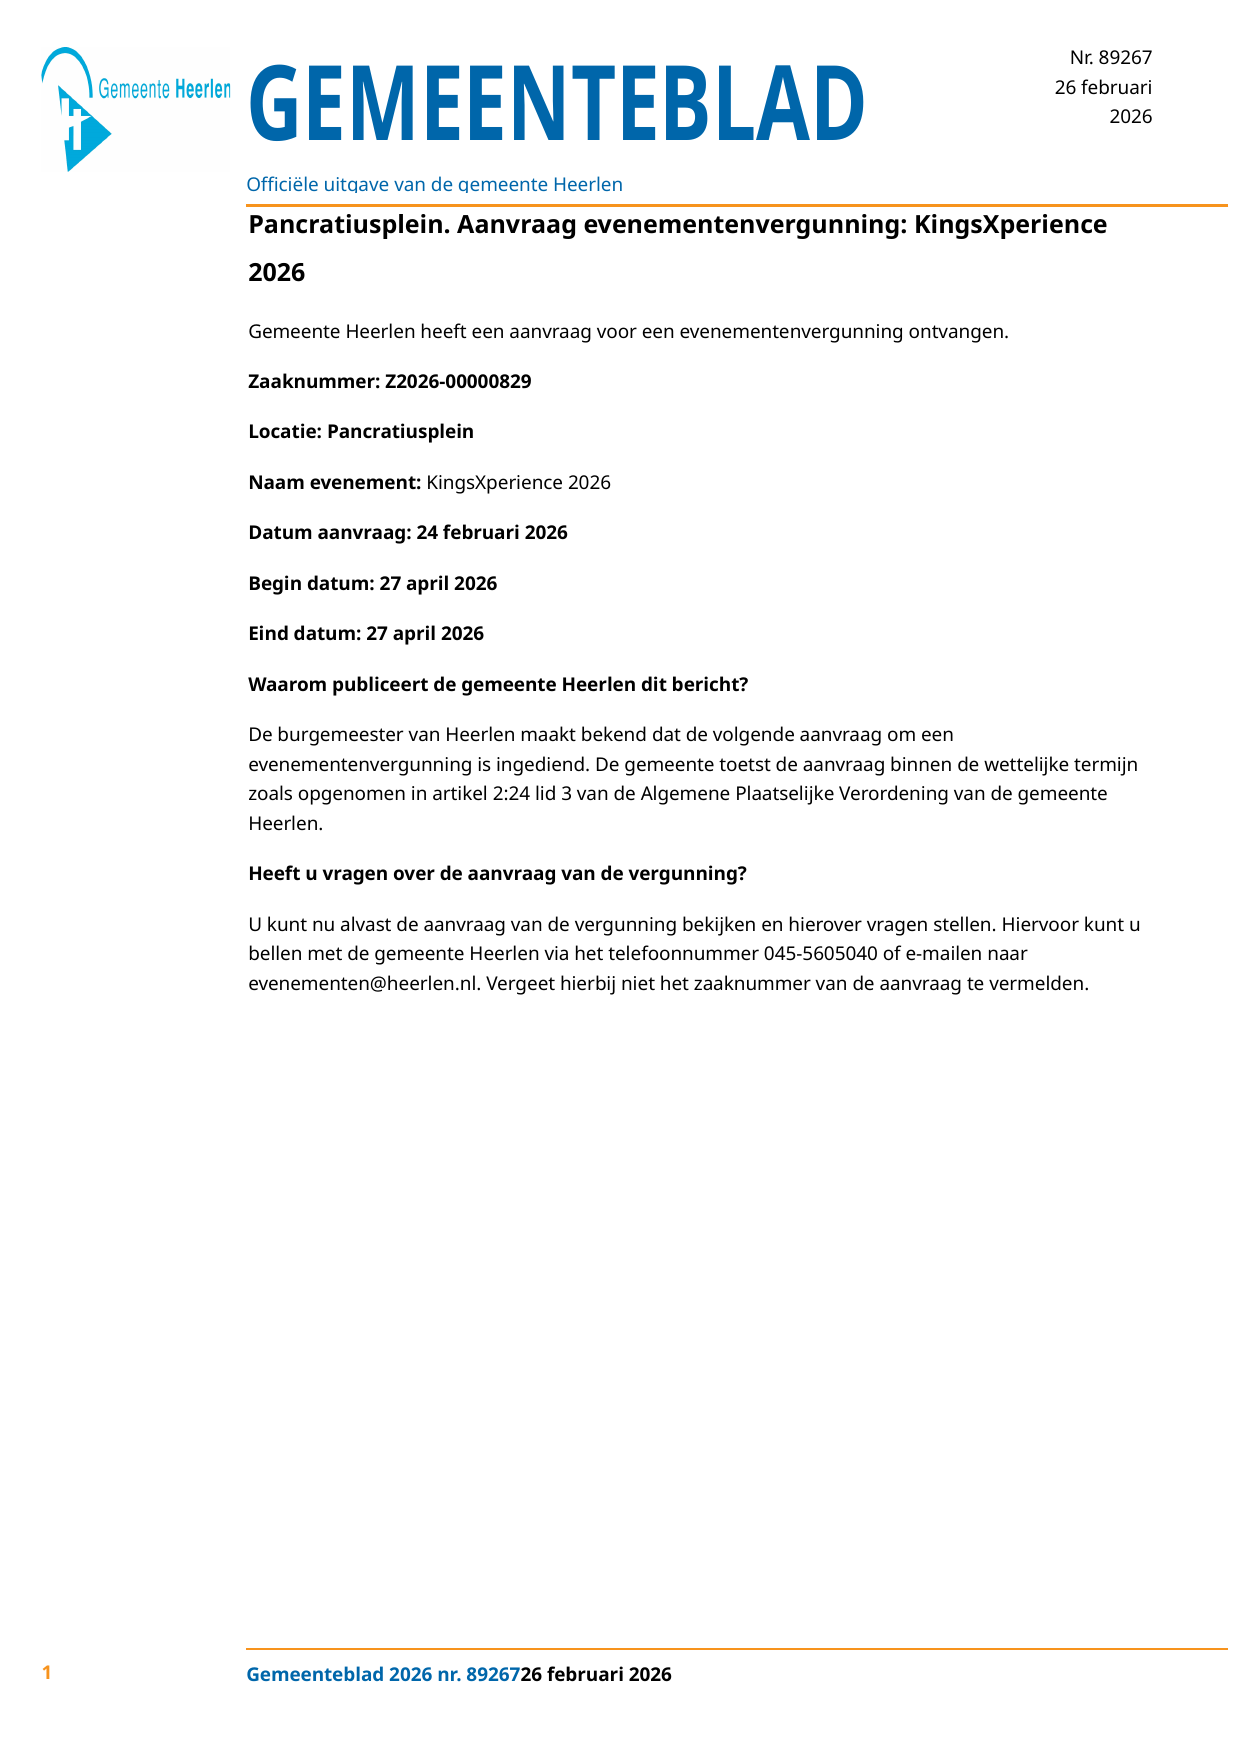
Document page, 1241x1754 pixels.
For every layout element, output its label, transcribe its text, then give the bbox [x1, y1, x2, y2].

picture [41, 47, 59, 70]
text U kunt nu alvast de aanvraag van de vergunning bekijken en hierover vragen stellen. Hiervoor kunt u bellen met de gemeente Heerlen via het telefoonnummer 045-5605040 of e-mailen naar evenementen@heerlen.nl. Vergeet hierbij niet het zaaknummer van de aanvraag te vermelden. [248, 911, 1152, 996]
text Begin datum: 27 april 2026 [248, 570, 1152, 596]
text Zaaknummer: Z2026-00000829 [248, 368, 1152, 394]
text Locatie: Pancratiusplein [248, 419, 1152, 444]
text Waarom publiceert de gemeente Heerlen dit bericht? [248, 671, 1152, 697]
picture [41, 47, 231, 172]
text Gemeente Heerlen heeft een aanvraag voor een evenementenvergunning ontvangen. [248, 318, 1152, 344]
text Naam evenement: KingsXperience 2026 [248, 469, 1152, 495]
text Pancratiusplein. Aanvraag evenementenvergunning: KingsXperience 2026 [248, 207, 1152, 288]
text Heeft u vragen over de aanvraag van de vergunning? [248, 860, 1152, 886]
text Datum aanvraag: 24 februari 2026 [248, 519, 1152, 545]
text De burgemeester van Heerlen maakt bekend dat de volgende aanvraag om een evenementenvergunning is ingediend. De gemeente toetst de aanvraag binnen de wettelijke termijn zoals opgenomen in artikel 2:24 lid 3 van de Algemene Plaatselijke Verordening van de gemeente Heerlen. [248, 721, 1152, 836]
text Eind datum: 27 april 2026 [248, 620, 1152, 646]
